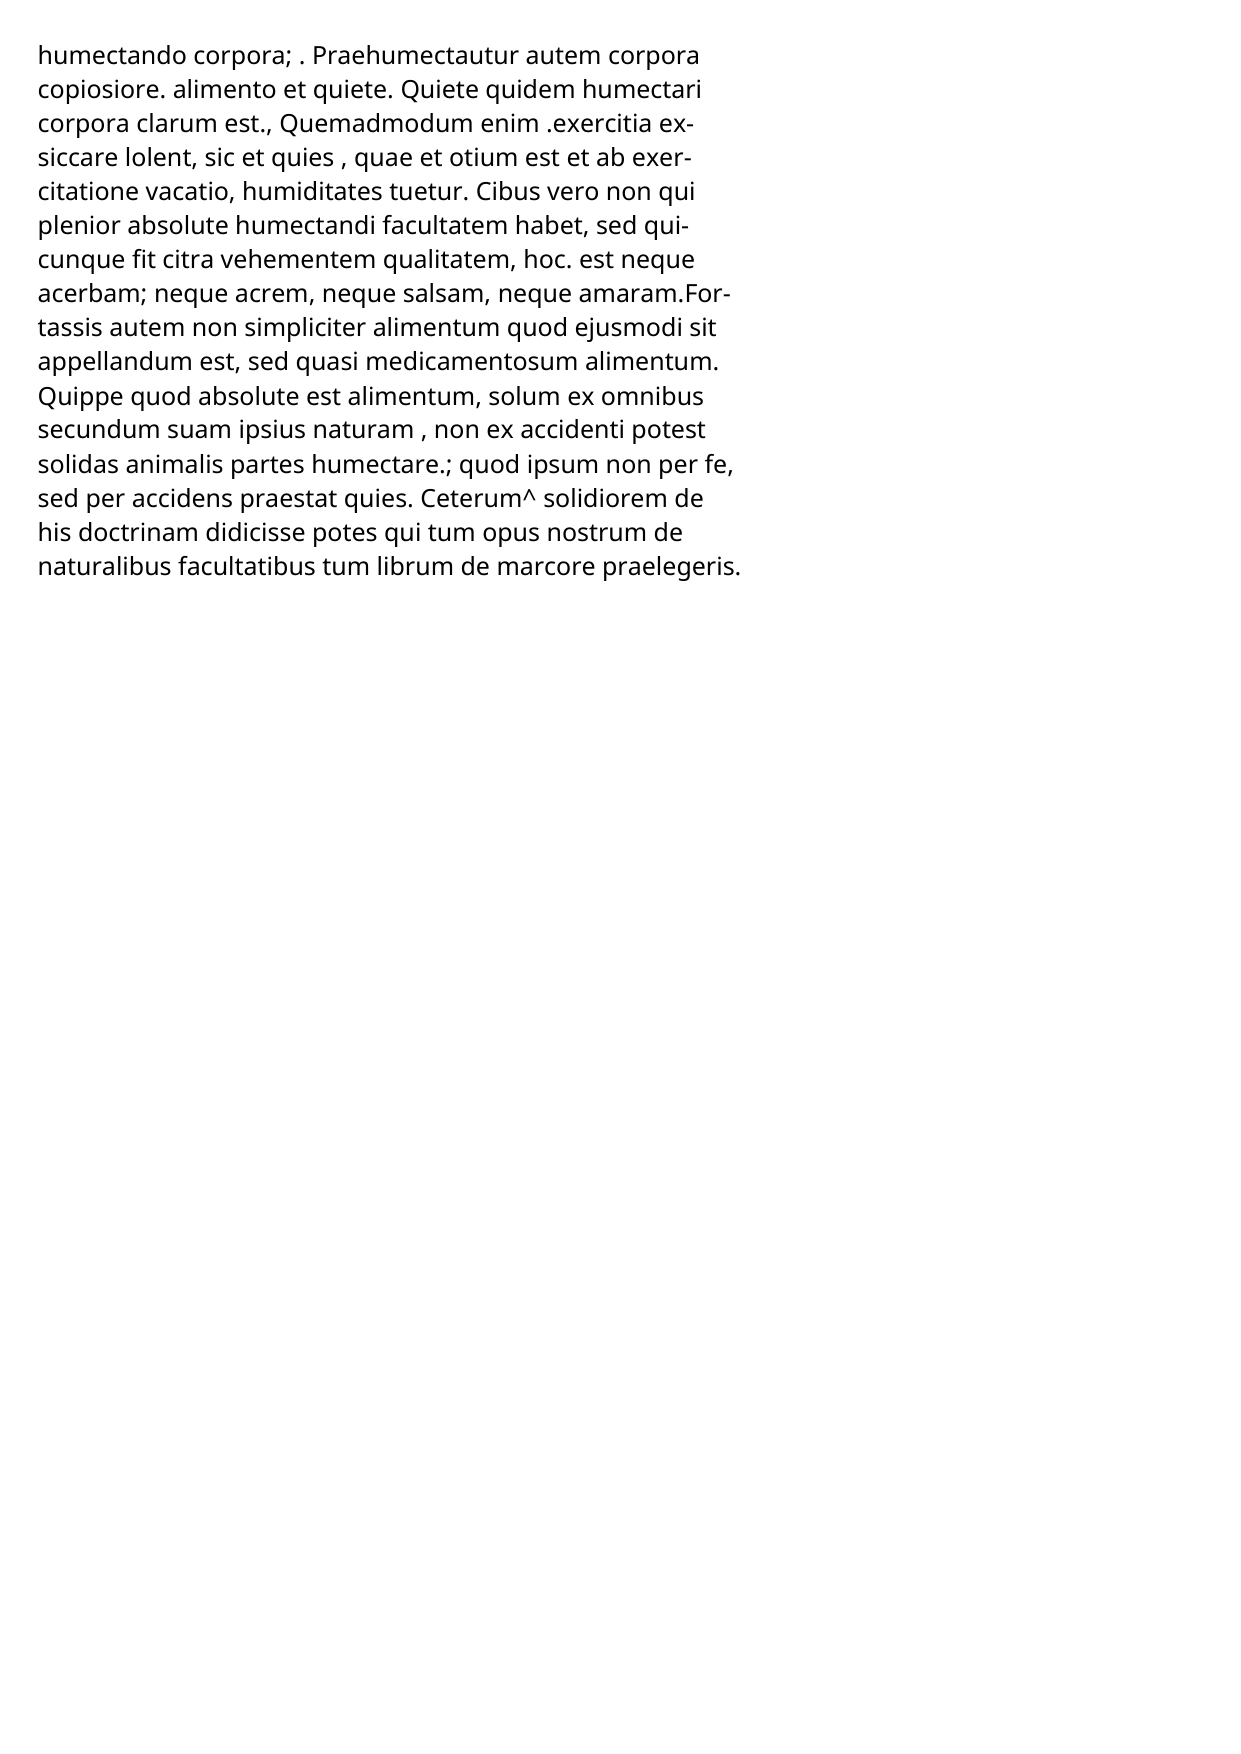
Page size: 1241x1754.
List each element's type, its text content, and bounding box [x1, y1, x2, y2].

text humectando corpora; . Praehumectautur autem corpora copiosiore. alimento et quiete. Quiete quidem humectari corpora clarum est., Quemadmodum enim .exercitia ex- siccare lolent, sic et quies , quae et otium est et ab exer- citatione vacatio, humiditates tuetur. Cibus vero non qui plenior absolute humectandi facultatem habet, sed qui- cunque fit citra vehementem qualitatem, hoc. est neque acerbam; neque acrem, neque salsam, neque amaram.For- tassis autem non simpliciter alimentum quod ejusmodi sit appellandum est, sed quasi medicamentosum alimentum. Quippe quod absolute est alimentum, solum ex omnibus secundum suam ipsius naturam , non ex accidenti potest solidas animalis partes humectare.; quod ipsum non per fe, sed per accidens praestat quies. Ceterum^ solidiorem de his doctrinam didicisse potes qui tum opus nostrum de naturalibus facultatibus tum librum de marcore praelegeris. [37, 37, 1203, 582]
